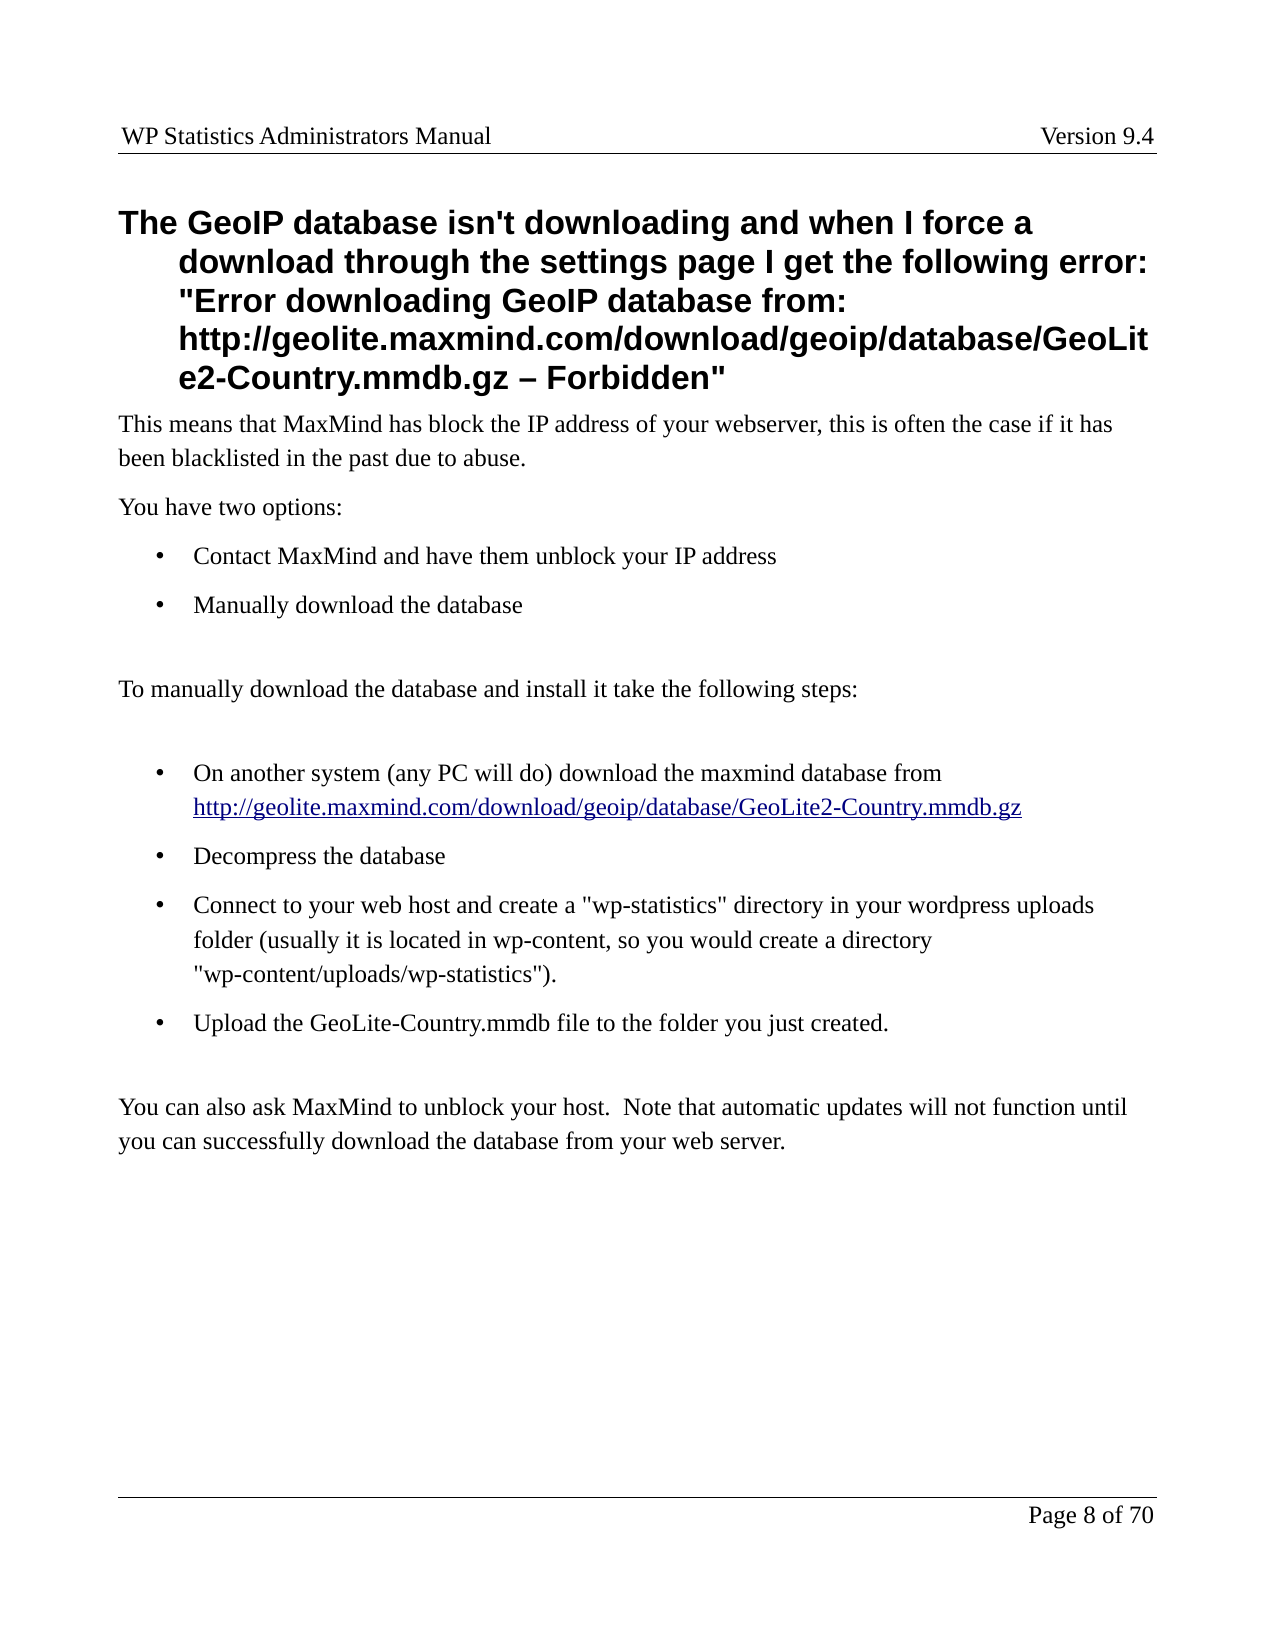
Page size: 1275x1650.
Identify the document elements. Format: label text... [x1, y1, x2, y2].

text This means that MaxMind has block the IP address of your webserver, this is often the case if it has been blacklisted in the past due to abuse. [118, 409, 1157, 472]
subtitle The GeoIP database isn't downloading and when I force a download through the settings page I get the following error: "Error downloading GeoIP database from: http://geolite.maxmind.com/download/geoip/database/GeoLite2-Country.mmdb.gz – Forbidden" [118, 203, 1157, 396]
text You can also ask MaxMind to unblock your host. Note that automatic updates will not function until you can successfully download the database from your web server. [118, 1057, 1157, 1189]
list Manually download the database [156, 591, 1157, 619]
list Decompress the database [156, 841, 1157, 870]
list Contact MaxMind and have them unblock your IP address [156, 541, 1157, 570]
text You have two options: [118, 492, 1157, 521]
list Upload the GeoLite-Country.mmdb file to the folder you just created. [156, 1008, 1157, 1037]
list Connect to your web host and create a "wp-statistics" directory in your wordpress uploads folder (usually it is located in wp-content, so you would create a directory "wp-content/uploads/wp-statistics"). [156, 890, 1157, 988]
list On another system (any PC will do) download the maxmind database from http://geolite.maxmind.com/download/geoip/database/GeoLite2-Country.mmdb.gz [156, 758, 1157, 821]
text To manually download the database and install it take the following steps: [118, 639, 1157, 737]
